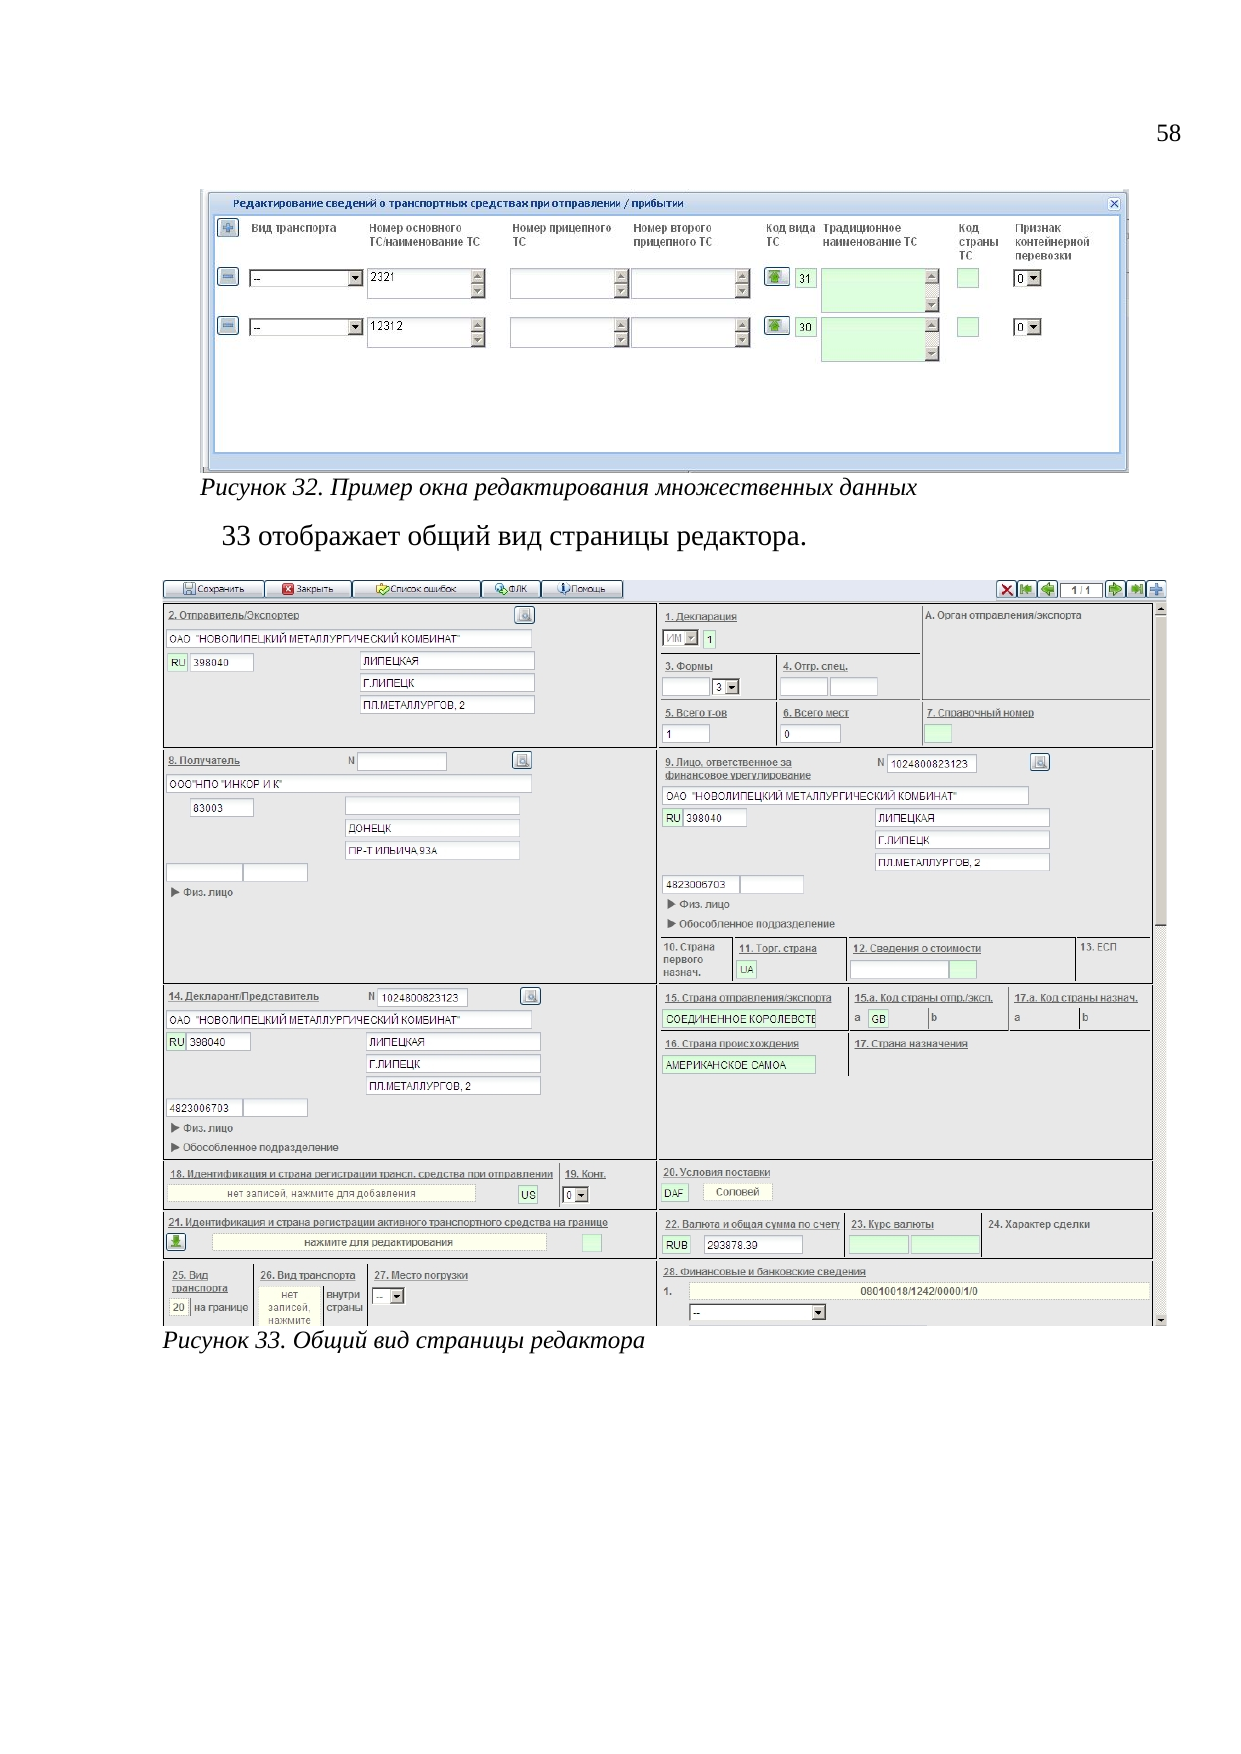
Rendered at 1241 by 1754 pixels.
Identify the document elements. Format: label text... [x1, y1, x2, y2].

text Рисунок 33. Общий вид страницы редактора [162, 1326, 1166, 1354]
picture [200, 189, 1129, 473]
text Рисунок 33 отображает общий вид страницы редактора. [148, 469, 1181, 551]
picture [162, 580, 1167, 1326]
text Рисунок 32. Пример окна редактирования множественных данных [200, 473, 1129, 501]
